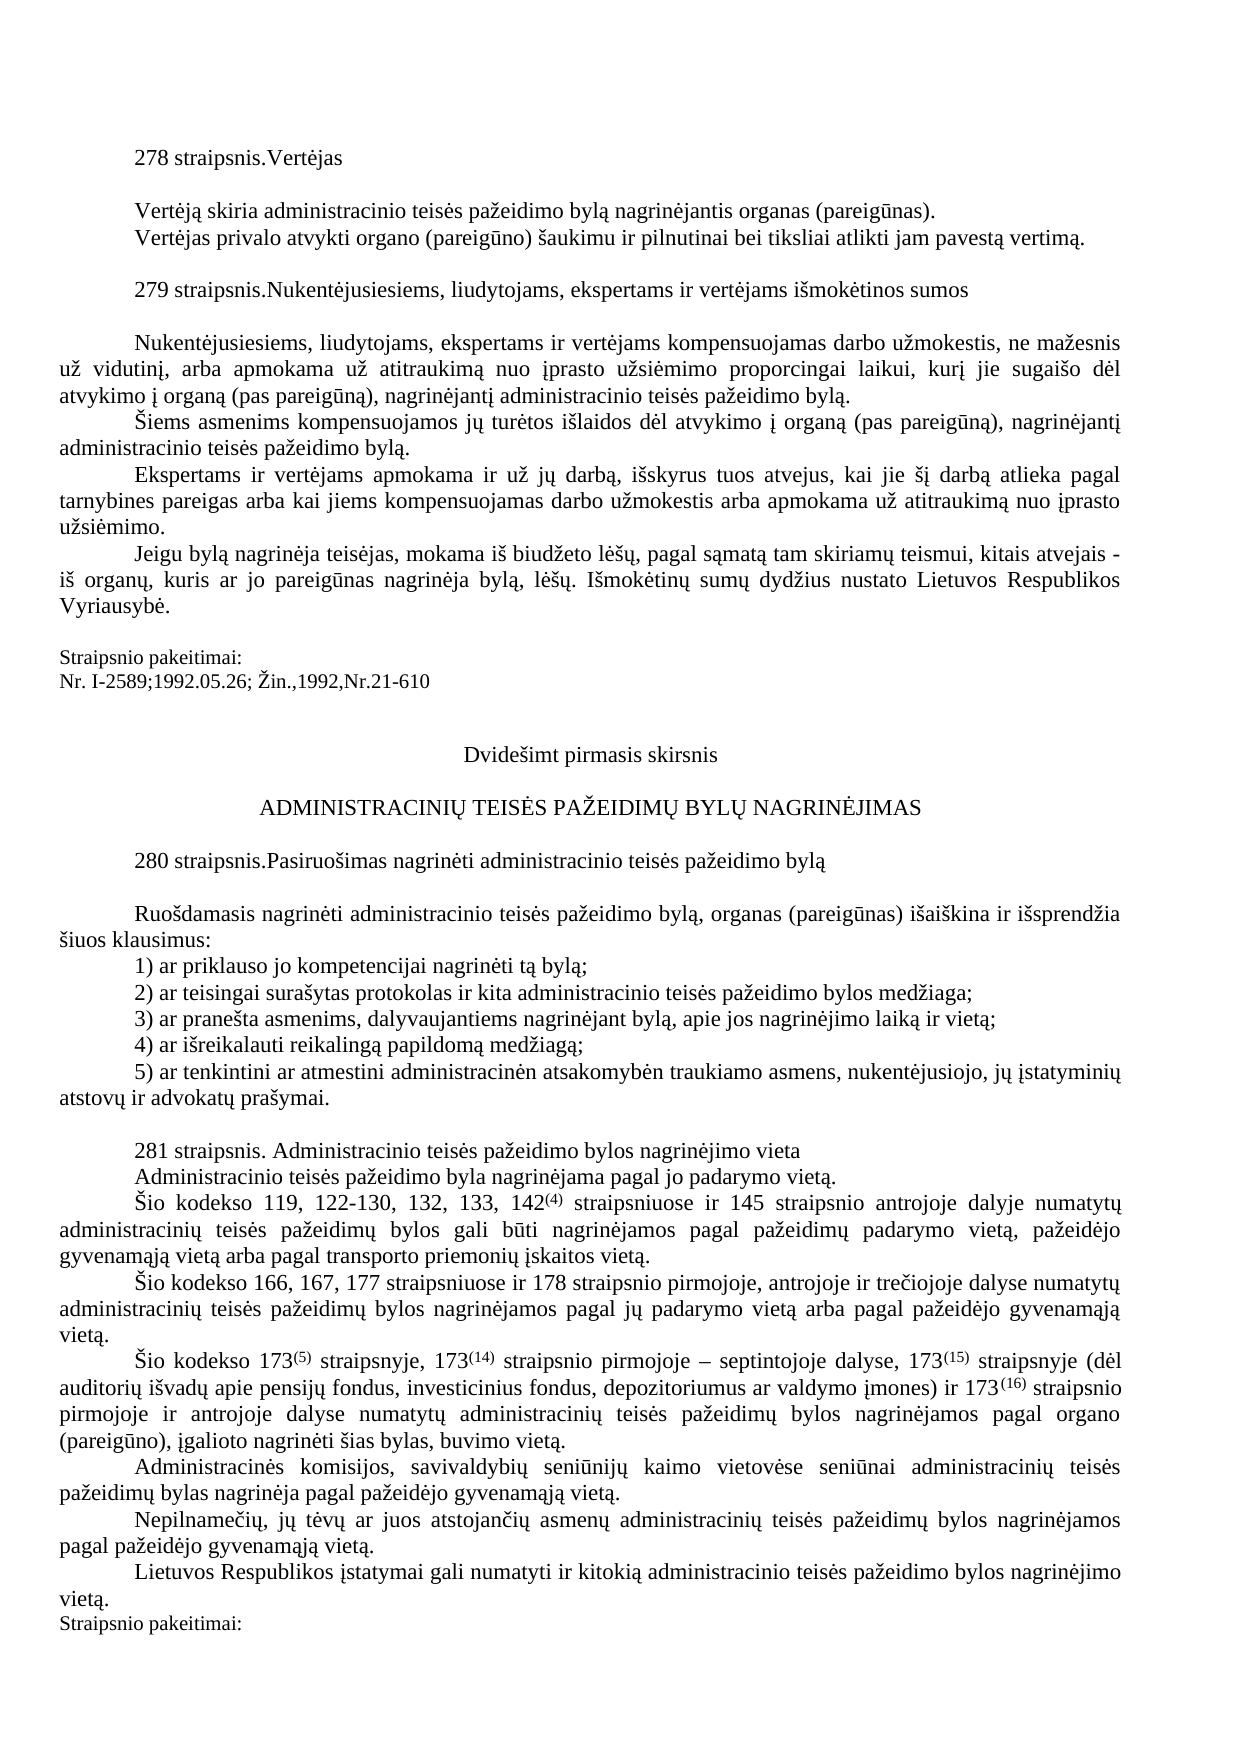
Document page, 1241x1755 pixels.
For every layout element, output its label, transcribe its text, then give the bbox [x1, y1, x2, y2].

text Lietuvos Respublikos įstatymai gali numatyti ir kitokią administracinio teisės pažeidimo bylos nagrinėjimo vietą. [59, 1558, 1122, 1611]
text 278 straipsnis.Vertėjas [59, 144, 1122, 171]
text Dvidešimt pirmasis skirsnis [59, 741, 1122, 768]
text Jeigu bylą nagrinėja teisėjas, mokama iš biudžeto lėšų, pagal sąmatą tam skiriamų teismui, kitais atvejais - iš organų, kuris ar jo pareigūnas nagrinėja bylą, lėšų. Išmokėtinų sumų dydžius nustato Lietuvos Respublikos Vyriausybė. [59, 540, 1122, 619]
text Šio kodekso 119, 122-130, 132, 133, 142(4) straipsniuose ir 145 straipsnio antrojoje dalyje numatytų administracinių teisės pažeidimų bylos gali būti nagrinėjamos pagal pažeidimų padarymo vietą, pažeidėjo gyvenamąją vietą arba pagal transporto priemonių įskaitos vietą. [59, 1189, 1122, 1268]
text Vertėją skiria administracinio teisės pažeidimo bylą nagrinėjantis organas (pareigūnas). [59, 197, 1122, 223]
text 4) ar išreikalauti reikalingą papildomą medžiagą; [59, 1031, 1122, 1058]
text 2) ar teisingai surašytas protokolas ir kita administracinio teisės pažeidimo bylos medžiaga; [59, 979, 1122, 1005]
text 279 straipsnis.Nukentėjusiesiems, liudytojams, ekspertams ir vertėjams išmokėtinos sumos [59, 276, 1122, 303]
text Vertėjas privalo atvykti organo (pareigūno) šaukimu ir pilnutinai bei tiksliai atlikti jam pavestą vertimą. [59, 223, 1122, 250]
text Administracinės komisijos, savivaldybių seniūnijų kaimo vietovėse seniūnai administracinių teisės pažeidimų bylas nagrinėja pagal pažeidėjo gyvenamąją vietą. [59, 1453, 1122, 1506]
text 280 straipsnis.Pasiruošimas nagrinėti administracinio teisės pažeidimo bylą [59, 847, 1122, 873]
text Straipsnio pakeitimai: [59, 645, 1122, 669]
text Nr. I-2589;1992.05.26; Žin.,1992,Nr.21-610 [59, 669, 1122, 693]
text Šiems asmenims kompensuojamos jų turėtos išlaidos dėl atvykimo į organą (pas pareigūną), nagrinėjantį administracinio teisės pažeidimo bylą. [59, 408, 1122, 461]
text Administracinio teisės pažeidimo byla nagrinėjama pagal jo padarymo vietą. [59, 1163, 1122, 1189]
text Ruošdamasis nagrinėti administracinio teisės pažeidimo bylą, organas (pareigūnas) išaiškina ir išsprendžia šiuos klausimus: [59, 899, 1122, 952]
text Nepilnamečių, jų tėvų ar juos atstojančių asmenų administracinių teisės pažeidimų bylos nagrinėjamos pagal pažeidėjo gyvenamąją vietą. [59, 1506, 1122, 1558]
text Ekspertams ir vertėjams apmokama ir už jų darbą, išskyrus tuos atvejus, kai jie šį darbą atlieka pagal tarnybines pareigas arba kai jiems kompensuojamas darbo užmokestis arba apmokama už atitraukimą nuo įprasto užsiėmimo. [59, 461, 1122, 540]
text 3) ar pranešta asmenims, dalyvaujantiems nagrinėjant bylą, apie jos nagrinėjimo laiką ir vietą; [59, 1005, 1122, 1031]
text 1) ar priklauso jo kompetencijai nagrinėti tą bylą; [59, 952, 1122, 979]
text Nukentėjusiesiems, liudytojams, ekspertams ir vertėjams kompensuojamas darbo užmokestis, ne mažesnis už vidutinį, arba apmokama už atitraukimą nuo įprasto užsiėmimo proporcingai laikui, kurį jie sugaišo dėl atvykimo į organą (pas pareigūną), nagrinėjantį administracinio teisės pažeidimo bylą. [59, 329, 1122, 408]
text Šio kodekso 166, 167, 177 straipsniuose ir 178 straipsnio pirmojoje, antrojoje ir trečiojoje dalyse numatytų administracinių teisės pažeidimų bylos nagrinėjamos pagal jų padarymo vietą arba pagal pažeidėjo gyvenamąją vietą. [59, 1268, 1122, 1348]
text ADMINISTRACINIŲ TEISĖS PAŽEIDIMŲ BYLŲ NAGRINĖJIMAS [59, 794, 1122, 821]
text Straipsnio pakeitimai: [59, 1611, 1122, 1635]
text 5) ar tenkintini ar atmestini administracinėn atsakomybėn traukiamo asmens, nukentėjusiojo, jų įstatyminių atstovų ir advokatų prašymai. [59, 1058, 1122, 1110]
text 281 straipsnis. Administracinio teisės pažeidimo bylos nagrinėjimo vieta [59, 1137, 1122, 1163]
text Šio kodekso 173(5) straipsnyje, 173(14) straipsnio pirmojoje – septintojoje dalyse, 173(15) straipsnyje (dėl auditorių išvadų apie pensijų fondus, investicinius fondus, depozitoriumus ar valdymo įmones) ir 173(16) straipsnio pirmojoje ir antrojoje dalyse numatytų administracinių teisės pažeidimų bylos nagrinėjamos pagal organo (pareigūno), įgalioto nagrinėti šias bylas, buvimo vietą. [59, 1348, 1122, 1453]
